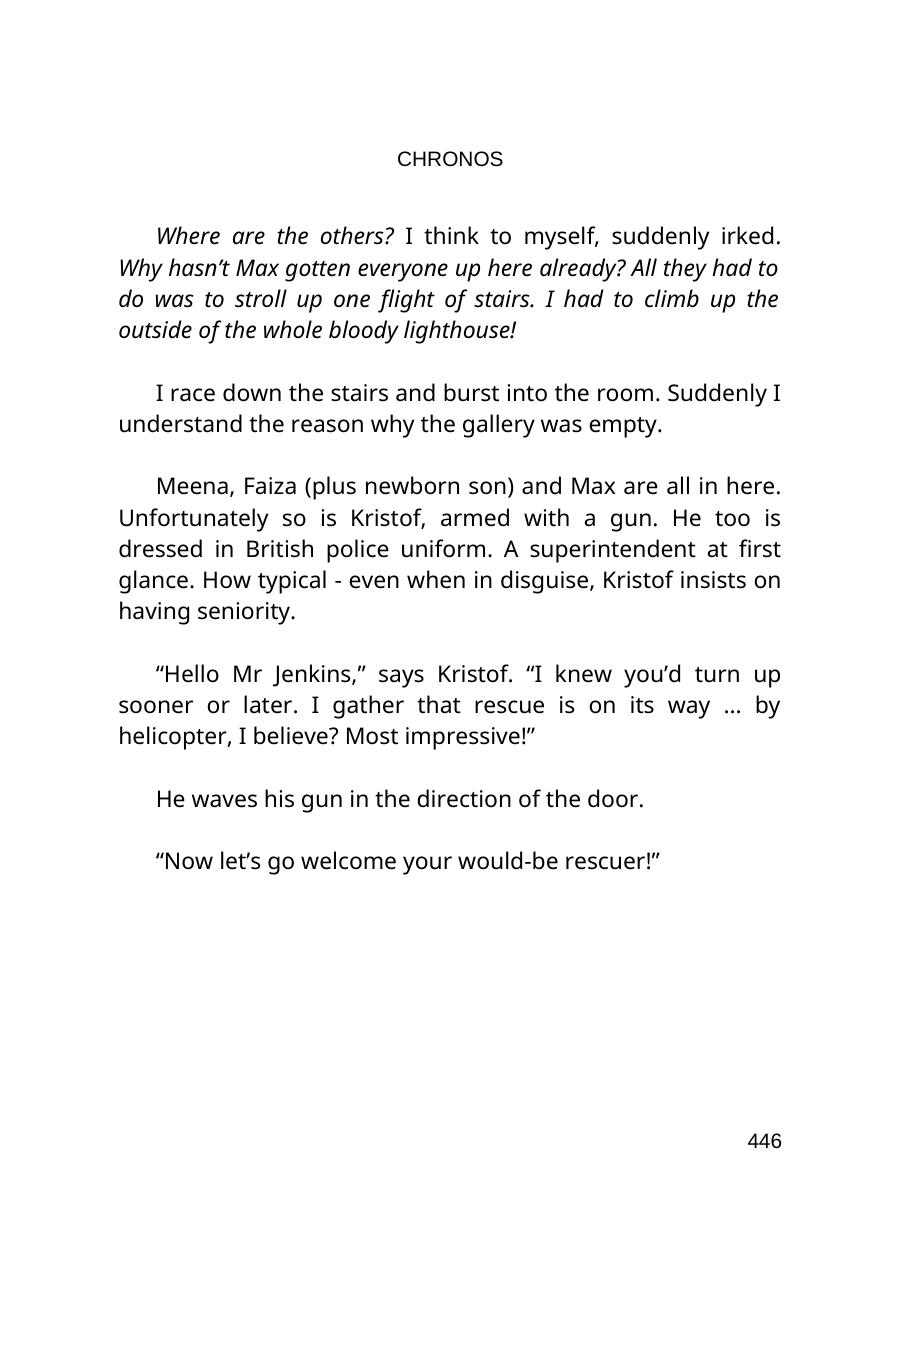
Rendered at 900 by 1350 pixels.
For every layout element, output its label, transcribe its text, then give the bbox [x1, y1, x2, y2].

text I race down the stairs and burst into the room. Suddenly I understand the reason why the gallery was empty. [118, 376, 782, 439]
text He waves his gun in the direction of the door. [118, 783, 782, 814]
text Meena, Faiza (plus newborn son) and Max are all in here. Unfortunately so is Kristof, armed with a gun. He too is dressed in British police uniform. A superintendent at first glance. How typical - even when in disguise, Kristof insists on having seniority. [118, 470, 782, 626]
text “Now let’s go welcome your would-be rescuer!” [118, 845, 782, 876]
text “Hello Mr Jenkins,” says Kristof. “I knew you’d turn up sooner or later. I gather that rescue is on its way … by helicopter, I believe? Most impressive!” [118, 658, 782, 751]
text Where are the others? I think to myself, suddenly irked. Why hasn’t Max gotten everyone up here already? All they had to do was to stroll up one flight of stairs. I had to climb up the outside of the whole bloody lighthouse! [118, 220, 782, 345]
